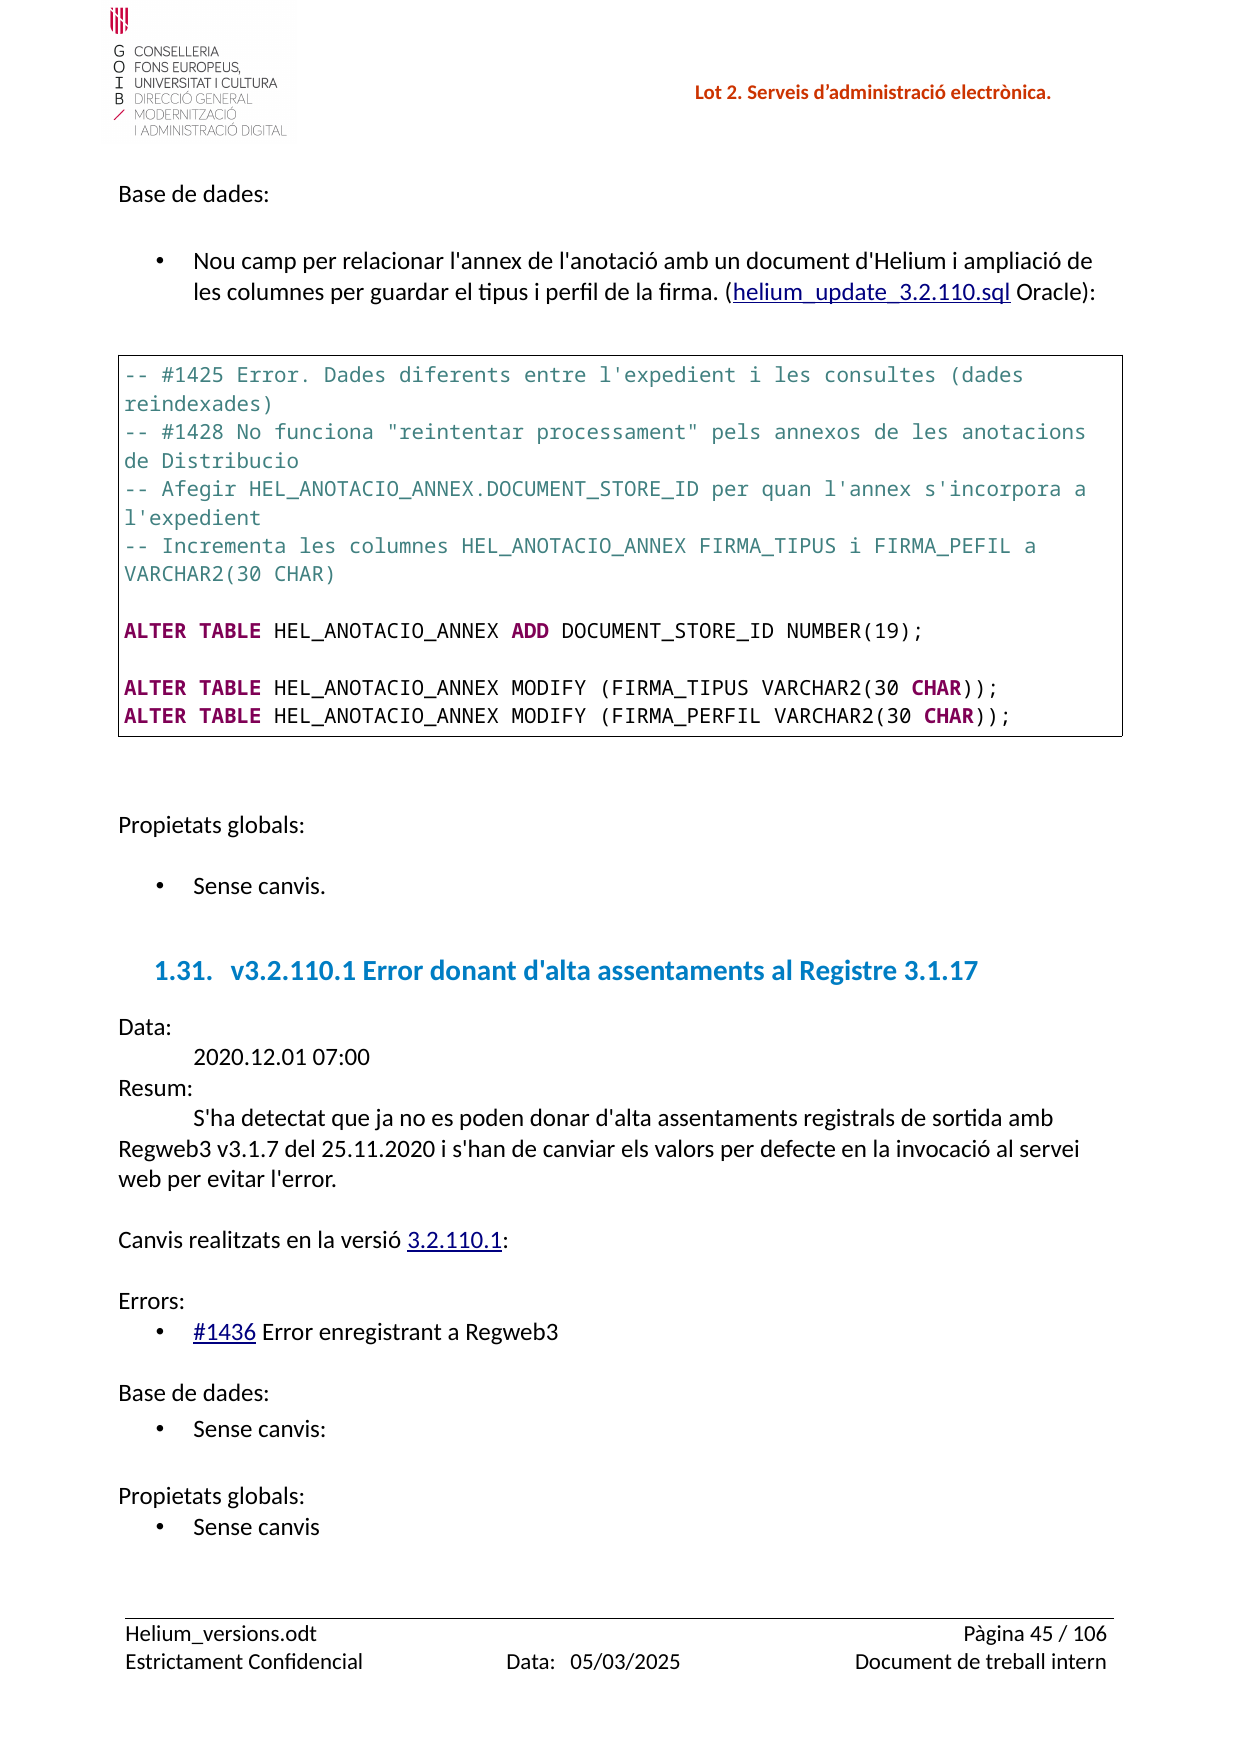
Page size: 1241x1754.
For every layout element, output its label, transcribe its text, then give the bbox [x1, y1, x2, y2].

text Propietats globals: [118, 1481, 1122, 1511]
text Base de dades: [118, 1377, 1122, 1408]
list Sense canvis [156, 1511, 1122, 1542]
text Resum: [118, 1072, 1122, 1102]
picture [100, 0, 297, 144]
text S'ha detectat que ja no es poden donar d'alta assentaments registrals de sortida amb Regweb3 v3.1.7 del 25.11.2020 i s'han de canviar els valors per defecte en la invocació al servei web per evitar l'error. [118, 1102, 1122, 1194]
subtitle v3.2.110.1 Error donant d'alta assentaments al Registre 3.1.17 [153, 952, 1122, 987]
list Sense canvis. [156, 870, 1122, 900]
list Sense canvis: [156, 1413, 1122, 1444]
list #1436 Error enregistrant a Regweb3 [156, 1316, 1122, 1347]
text Base de dades: [118, 178, 1122, 209]
text Canvis realitzats en la versió 3.2.110.1: [118, 1224, 1122, 1255]
text 2020.12.01 07:00 [118, 1041, 1122, 1072]
text Data: [118, 1011, 1122, 1041]
text Errors: [118, 1286, 1122, 1316]
text Propietats globals: [118, 809, 1122, 839]
table_header -- #1425 Error. Dades diferents entre l'expedient i les consultes (dades reindexades) -- #1428 No funciona "reintentar processament" pels annexos de les anotacions de Distribucio -- Afegir HEL_ANOTACIO_ANNEX.DOCUMENT_STORE_ID per quan l'annex s'incorpora a l'expedient -- Incrementa les columnes HEL_ANOTACIO_ANNEX FIRMA_TIPUS i FIRMA_PEFIL a VARCHAR2(30 CHAR) ALTER TABLE HEL_ANOTACIO_ANNEX ADD DOCUMENT_STORE_ID NUMBER(19); ALTER TABLE HEL_ANOTACIO_ANNEX MODIFY (FIRMA_TIPUS VARCHAR2(30 CHAR)); ALTER TABLE HEL_ANOTACIO_ANNEX MODIFY (FIRMA_PERFIL VARCHAR2(30 CHAR)); [119, 356, 1122, 736]
list Nou camp per relacionar l'annex de l'anotació amb un document d'Helium i ampliació de les columnes per guardar el tipus i perfil de la firma. (helium_update_3.2.110.sql Oracle): [156, 245, 1122, 306]
